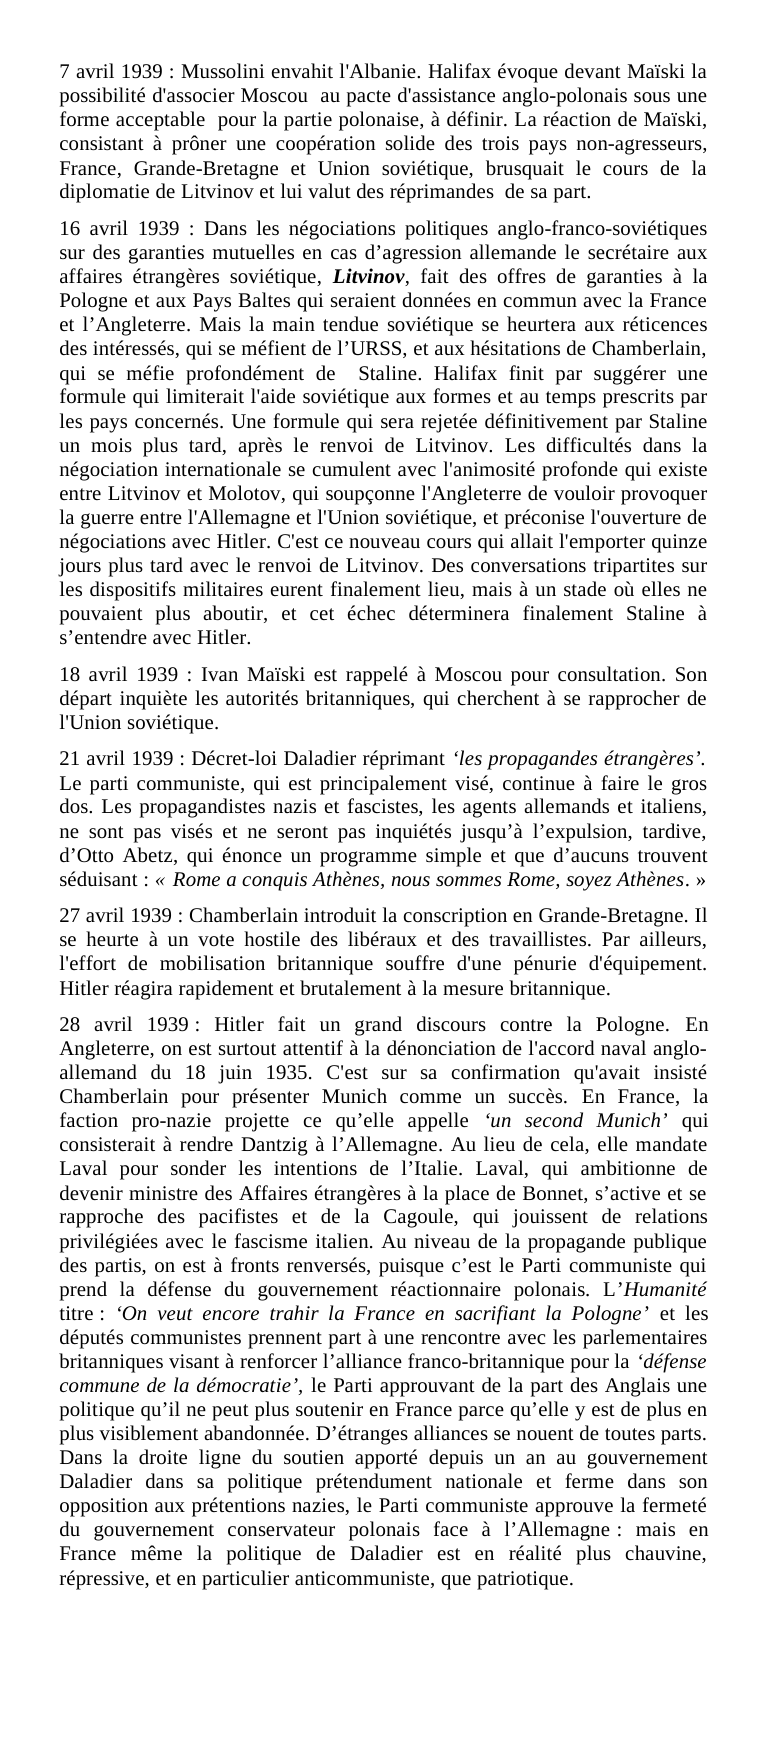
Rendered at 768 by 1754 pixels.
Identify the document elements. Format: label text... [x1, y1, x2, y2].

text 27 avril 1939 : Chamberlain introduit la conscription en Grande-Bretagne. Il se heurte à un vote hostile des libéraux et des travaillistes. Par ailleurs, l'effort de mobilisation britannique souffre d'une pénurie d'équipement. Hitler réagira rapidement et brutalement à la mesure britannique. [59, 903, 709, 999]
text 21 avril 1939 : Décret-loi Daladier réprimant ‘les propagandes étrangères’. Le parti communiste, qui est principalement visé, continue à faire le gros dos. Les propagandistes nazis et fascistes, les agents allemands et italiens, ne sont pas visés et ne seront pas inquiétés jusqu’à l’expulsion, tardive, d’Otto Abetz, qui énonce un programme simple et que d’aucuns trouvent séduisant : « Rome a conquis Athènes, nous sommes Rome, soyez Athènes. » [59, 746, 709, 891]
text 7 avril 1939 : Mussolini envahit l'Albanie. Halifax évoque devant Maïski la possibilité d'associer Moscou au pacte d'assistance anglo-polonais sous une forme acceptable pour la partie polonaise, à définir. La réaction de Maïski, consistant à prôner une coopération solide des trois pays non-agresseurs, France, Grande-Bretagne et Union soviétique, brusquait le cours de la diplomatie de Litvinov et lui valut des réprimandes de sa part. [59, 59, 709, 203]
text 28 avril 1939 : Hitler fait un grand discours contre la Pologne. En Angleterre, on est surtout attentif à la dénonciation de l'accord naval anglo-allemand du 18 juin 1935. C'est sur sa confirmation qu'avait insisté Chamberlain pour présenter Munich comme un succès. En France, la faction pro-nazie projette ce qu’elle appelle ‘un second Munich’ qui consisterait à rendre Dantzig à l’Allemagne. Au lieu de cela, elle mandate Laval pour sonder les intentions de l’Italie. Laval, qui ambitionne de devenir ministre des Affaires étrangères à la place de Bonnet, s’active et se rapproche des pacifistes et de la Cagoule, qui jouissent de relations privilégiées avec le fascisme italien. Au niveau de la propagande publique des partis, on est à fronts renversés, puisque c’est le Parti communiste qui prend la défense du gouvernement réactionnaire polonais. L’Humanité titre : ‘On veut encore trahir la France en sacrifiant la Pologne’ et les députés communistes prennent part à une rencontre avec les parlementaires britanniques visant à renforcer l’alliance franco-britannique pour la ‘défense commune de la démocratie’, le Parti approuvant de la part des Anglais une politique qu’il ne peut plus soutenir en France parce qu’elle y est de plus en plus visiblement abandonnée. D’étranges alliances se nouent de toutes parts. Dans la droite ligne du soutien apporté depuis un an au gouvernement Daladier dans sa politique prétendument nationale et ferme dans son opposition aux prétentions nazies, le Parti communiste approuve la fermeté du gouvernement conservateur polonais face à l’Allemagne : mais en France même la politique de Daladier est en réalité plus chauvine, répressive, et en particulier anticommuniste, que patriotique. [59, 1012, 709, 1589]
text 16 avril 1939 : Dans les négociations politiques anglo-franco-soviétiques sur des garanties mutuelles en cas d’agression allemande le secrétaire aux affaires étrangères soviétique, Litvinov, fait des offres de garanties à la Pologne et aux Pays Baltes qui seraient données en commun avec la France et l’Angleterre. Mais la main tendue soviétique se heurtera aux réticences des intéressés, qui se méfient de l’URSS, et aux hésitations de Chamberlain, qui se méfie profondément de Staline. Halifax finit par suggérer une formule qui limiterait l'aide soviétique aux formes et au temps prescrits par les pays concernés. Une formule qui sera rejetée définitivement par Staline un mois plus tard, après le renvoi de Litvinov. Les difficultés dans la négociation internationale se cumulent avec l'animosité profonde qui existe entre Litvinov et Molotov, qui soupçonne l'Angleterre de vouloir provoquer la guerre entre l'Allemagne et l'Union soviétique, et préconise l'ouverture de négociations avec Hitler. C'est ce nouveau cours qui allait l'emporter quinze jours plus tard avec le renvoi de Litvinov. Des conversations tripartites sur les dispositifs militaires eurent finalement lieu, mais à un stade où elles ne pouvaient plus aboutir, et cet échec déterminera finalement Staline à s’entendre avec Hitler. [59, 216, 709, 649]
text 18 avril 1939 : Ivan Maïski est rappelé à Moscou pour consultation. Son départ inquiète les autorités britanniques, qui cherchent à se rapprocher de l'Union soviétique. [59, 662, 709, 734]
